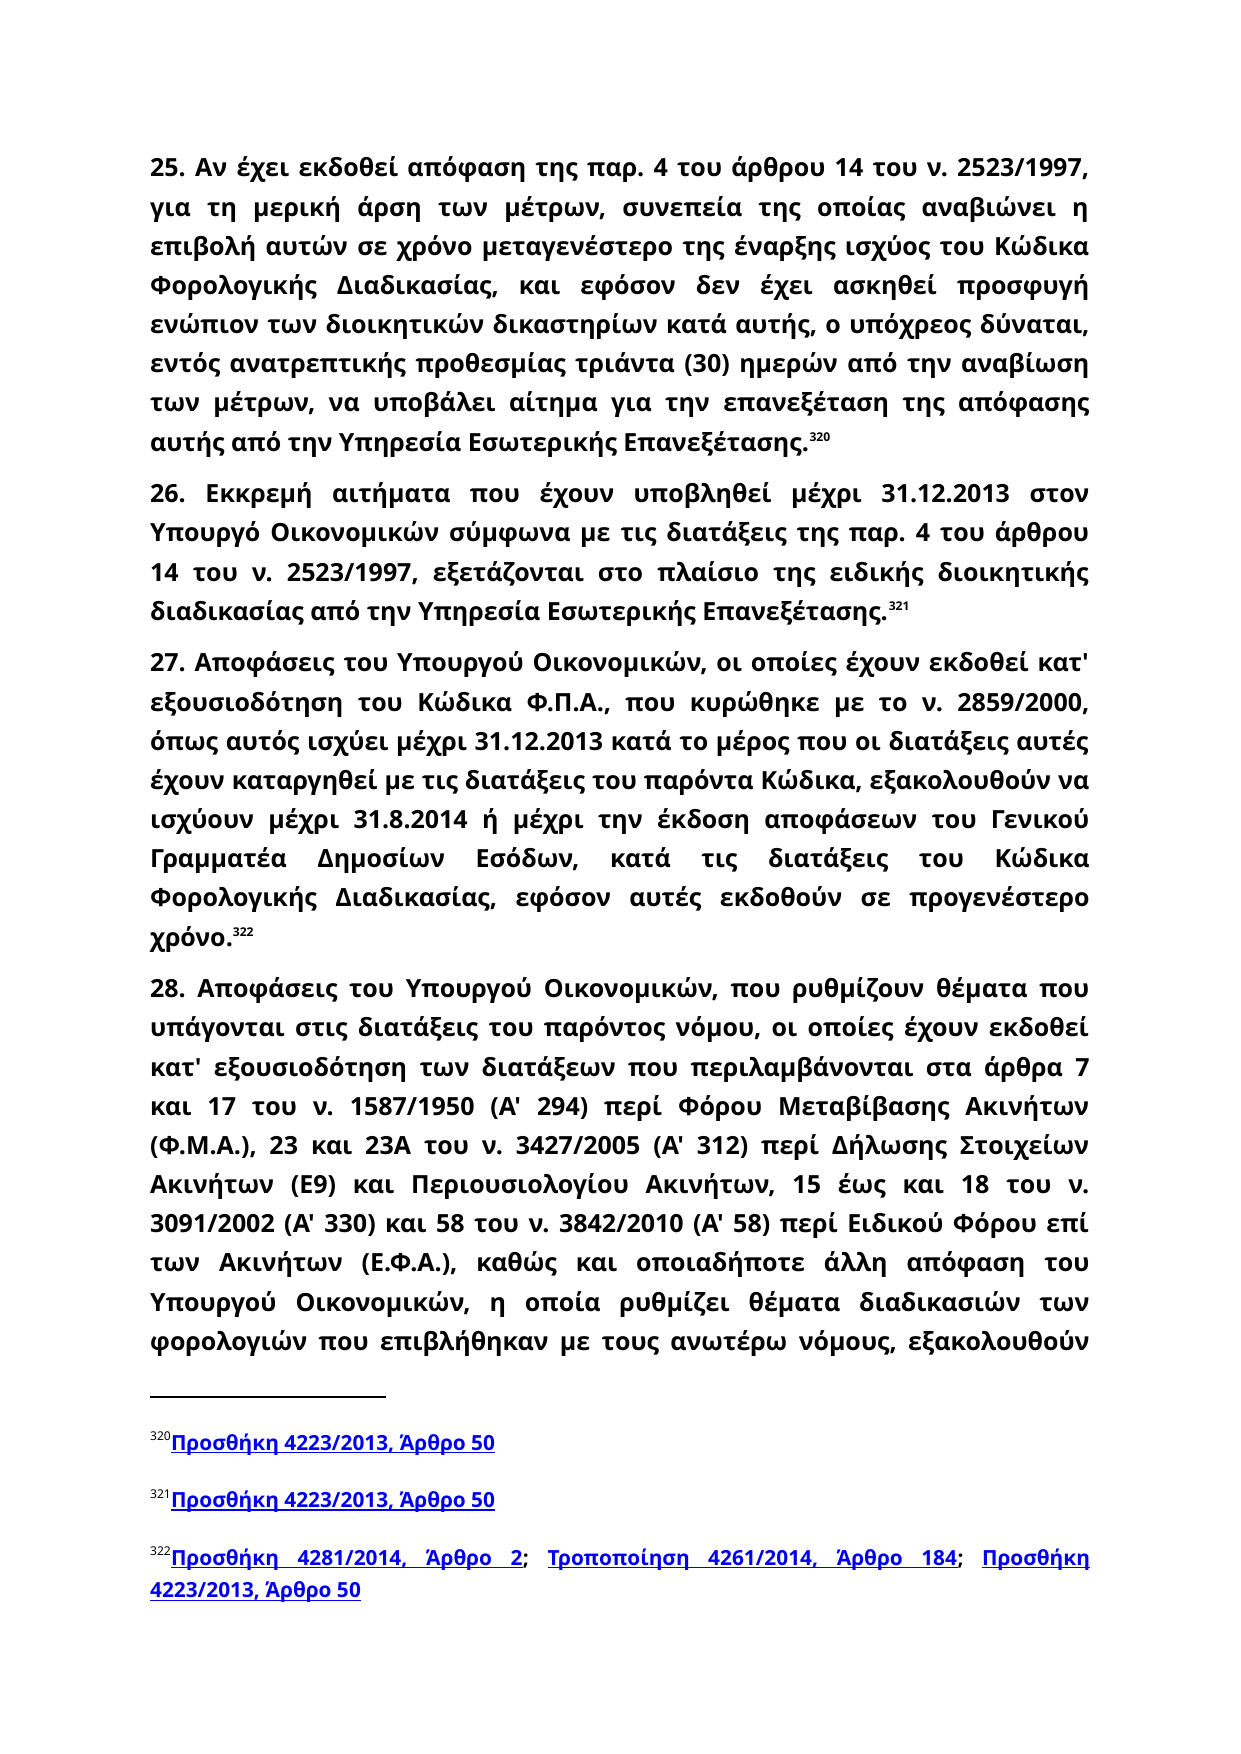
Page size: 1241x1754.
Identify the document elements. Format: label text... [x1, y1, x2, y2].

text 27. Αποφάσεις του Υπουργού Οικονομικών, οι οποίες έχουν εκδοθεί κατ' εξουσιοδότηση του Κώδικα Φ.Π.Α., που κυρώθηκε με το ν. 2859/2000, όπως αυτός ισχύει μέχρι 31.12.2013 κατά το μέρος που οι διατάξεις αυτές έχουν καταργηθεί με τις διατάξεις του παρόντα Κώδικα, εξακολουθούν να ισχύουν μέχρι 31.8.2014 ή μέχρι την έκδοση αποφάσεων του Γενικού Γραμματέα Δημοσίων Εσόδων, κατά τις διατάξεις του Κώδικα Φορολογικής Διαδικασίας, εφόσον αυτές εκδοθούν σε προγενέστερο χρόνο. [150, 645, 1090, 953]
text 26. Εκκρεμή αιτήματα που έχουν υποβληθεί μέχρι 31.12.2013 στον Υπουργό Οικονομικών σύμφωνα με τις διατάξεις της παρ. 4 του άρθρου 14 του ν. 2523/1997, εξετάζονται στο πλαίσιο της ειδικής διοικητικής διαδικασίας από την Υπηρεσία Εσωτερικής Επανεξέτασης. [150, 476, 1090, 627]
text 25. Αν έχει εκδοθεί απόφαση της παρ. 4 του άρθρου 14 του ν. 2523/1997, για τη μερική άρση των μέτρων, συνεπεία της οποίας αναβιώνει η επιβολή αυτών σε χρόνο μεταγενέστερο της έναρξης ισχύος του Κώδικα Φορολογικής Διαδικασίας, και εφόσον δεν έχει ασκηθεί προσφυγή ενώπιον των διοικητικών δικαστηρίων κατά αυτής, ο υπόχρεος δύναται, εντός ανατρεπτικής προθεσμίας τριάντα (30) ημερών από την αναβίωση των μέτρων, να υποβάλει αίτημα για την επανεξέταση της απόφασης αυτής από την Υπηρεσία Εσωτερικής Επανεξέτασης. [150, 150, 1090, 458]
text Προσθήκη 4223/2013, Άρθρο 50 [150, 1428, 1090, 1456]
text Προσθήκη 4281/2014, Άρθρο 2; Τροποποίηση 4261/2014, Άρθρο 184; Προσθήκη 4223/2013, Άρθρο 50 [150, 1543, 1090, 1604]
text 28. Αποφάσεις του Υπουργού Οικονομικών, που ρυθμίζουν θέματα που υπάγονται στις διατάξεις του παρόντος νόμου, οι οποίες έχουν εκδοθεί κατ' εξουσιοδότηση των διατάξεων που περιλαμβάνονται στα άρθρα 7 και 17 του ν. 1587/1950 (Α' 294) περί Φόρου Μεταβίβασης Ακινήτων (Φ.Μ.Α.), 23 και 23Α του ν. 3427/2005 (Α' 312) περί Δήλωσης Στοιχείων Ακινήτων (Ε9) και Περιουσιολογίου Ακινήτων, 15 έως και 18 του ν. 3091/2002 (Α' 330) και 58 του ν. 3842/2010 (Α' 58) περί Ειδικού Φόρου επί των Ακινήτων (Ε.Φ.Α.), καθώς και οποιαδήποτε άλλη απόφαση του Υπουργού Οικονομικών, η οποία ρυθμίζει θέματα διαδικασιών των φορολογιών που επιβλήθηκαν με τους ανωτέρω νόμους, εξακολουθούν [150, 971, 1090, 1357]
text Προσθήκη 4223/2013, Άρθρο 50 [150, 1485, 1090, 1514]
